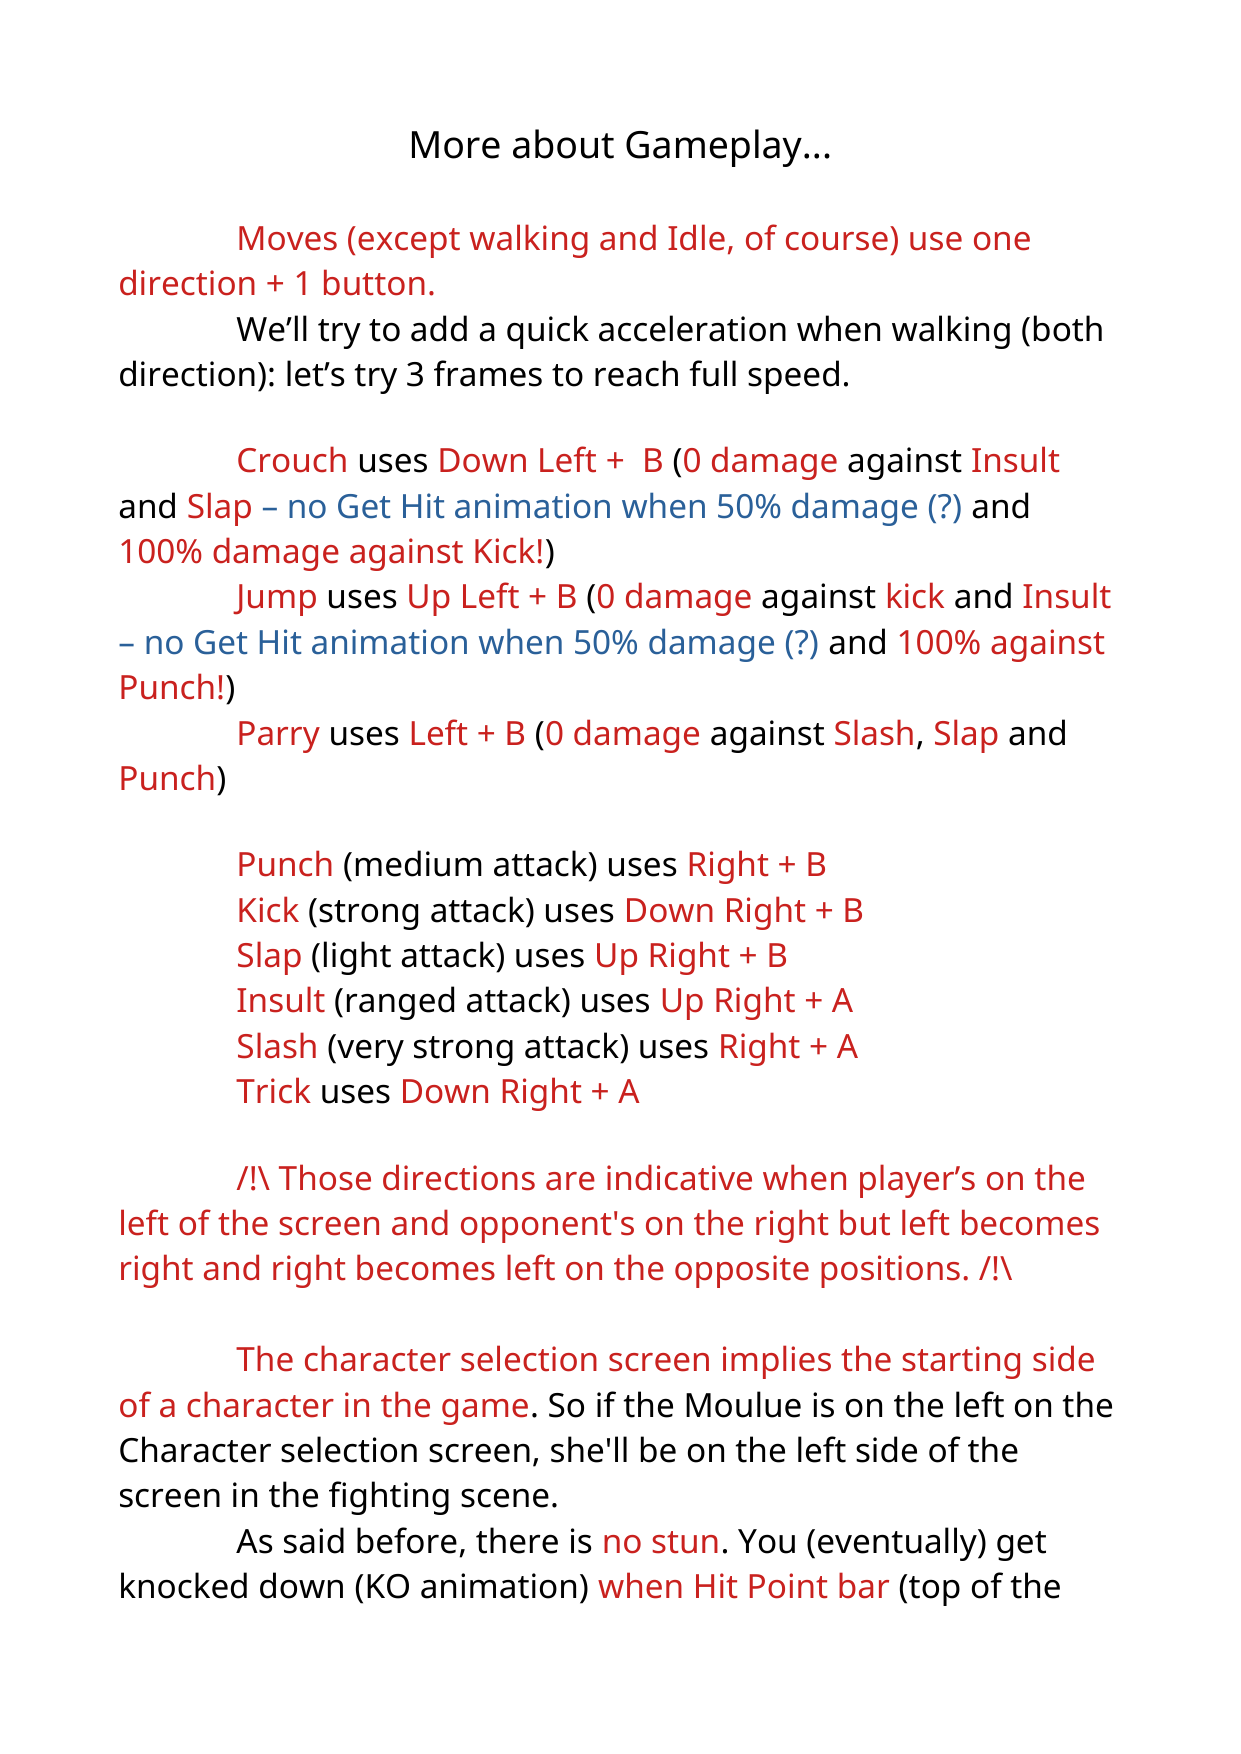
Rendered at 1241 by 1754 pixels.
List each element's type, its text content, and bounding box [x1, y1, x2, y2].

text Punch (medium attack) uses Right + B [118, 841, 1122, 886]
text Insult (ranged attack) uses Up Right + A [118, 977, 1122, 1023]
text Parry uses Left + B (0 damage against Slash, Slap and Punch) [118, 709, 1122, 800]
text Kick (strong attack) uses Down Right + B [118, 886, 1122, 932]
text Jump uses Up Left + B (0 damage against kick and Insult – no Get Hit animation when 50% damage (?) and 100% against Punch!) [118, 573, 1122, 709]
text We’ll try to add a quick acceleration when walking (both direction): let’s try 3 frames to reach full speed. [118, 305, 1122, 396]
text Slap (light attack) uses Up Right + B [118, 932, 1122, 977]
text Moves (except walking and Idle, of course) use one direction + 1 button. [118, 214, 1122, 305]
text The character selection screen implies the starting side of a character in the game. So if the Moulue is on the left on the Character selection screen, she'll be on the left side of the screen in the fighting scene. [118, 1336, 1122, 1518]
text /!\ Those directions are indicative when player’s on the left of the screen and opponent's on the right but left becomes right and right becomes left on the opposite positions. /!\ [118, 1154, 1122, 1291]
text Slash (very strong attack) uses Right + A [118, 1023, 1122, 1068]
text Crouch uses Down Left + B (0 damage against Insult and Slap – no Get Hit animation when 50% damage (?) and 100% damage against Kick!) [118, 437, 1122, 573]
text More about Gameplay... [118, 118, 1122, 169]
text Trick uses Down Right + A [118, 1068, 1122, 1113]
text As said before, there is no stun. You (eventually) get knocked down (KO animation) when Hit Point bar (top of the [118, 1518, 1122, 1608]
